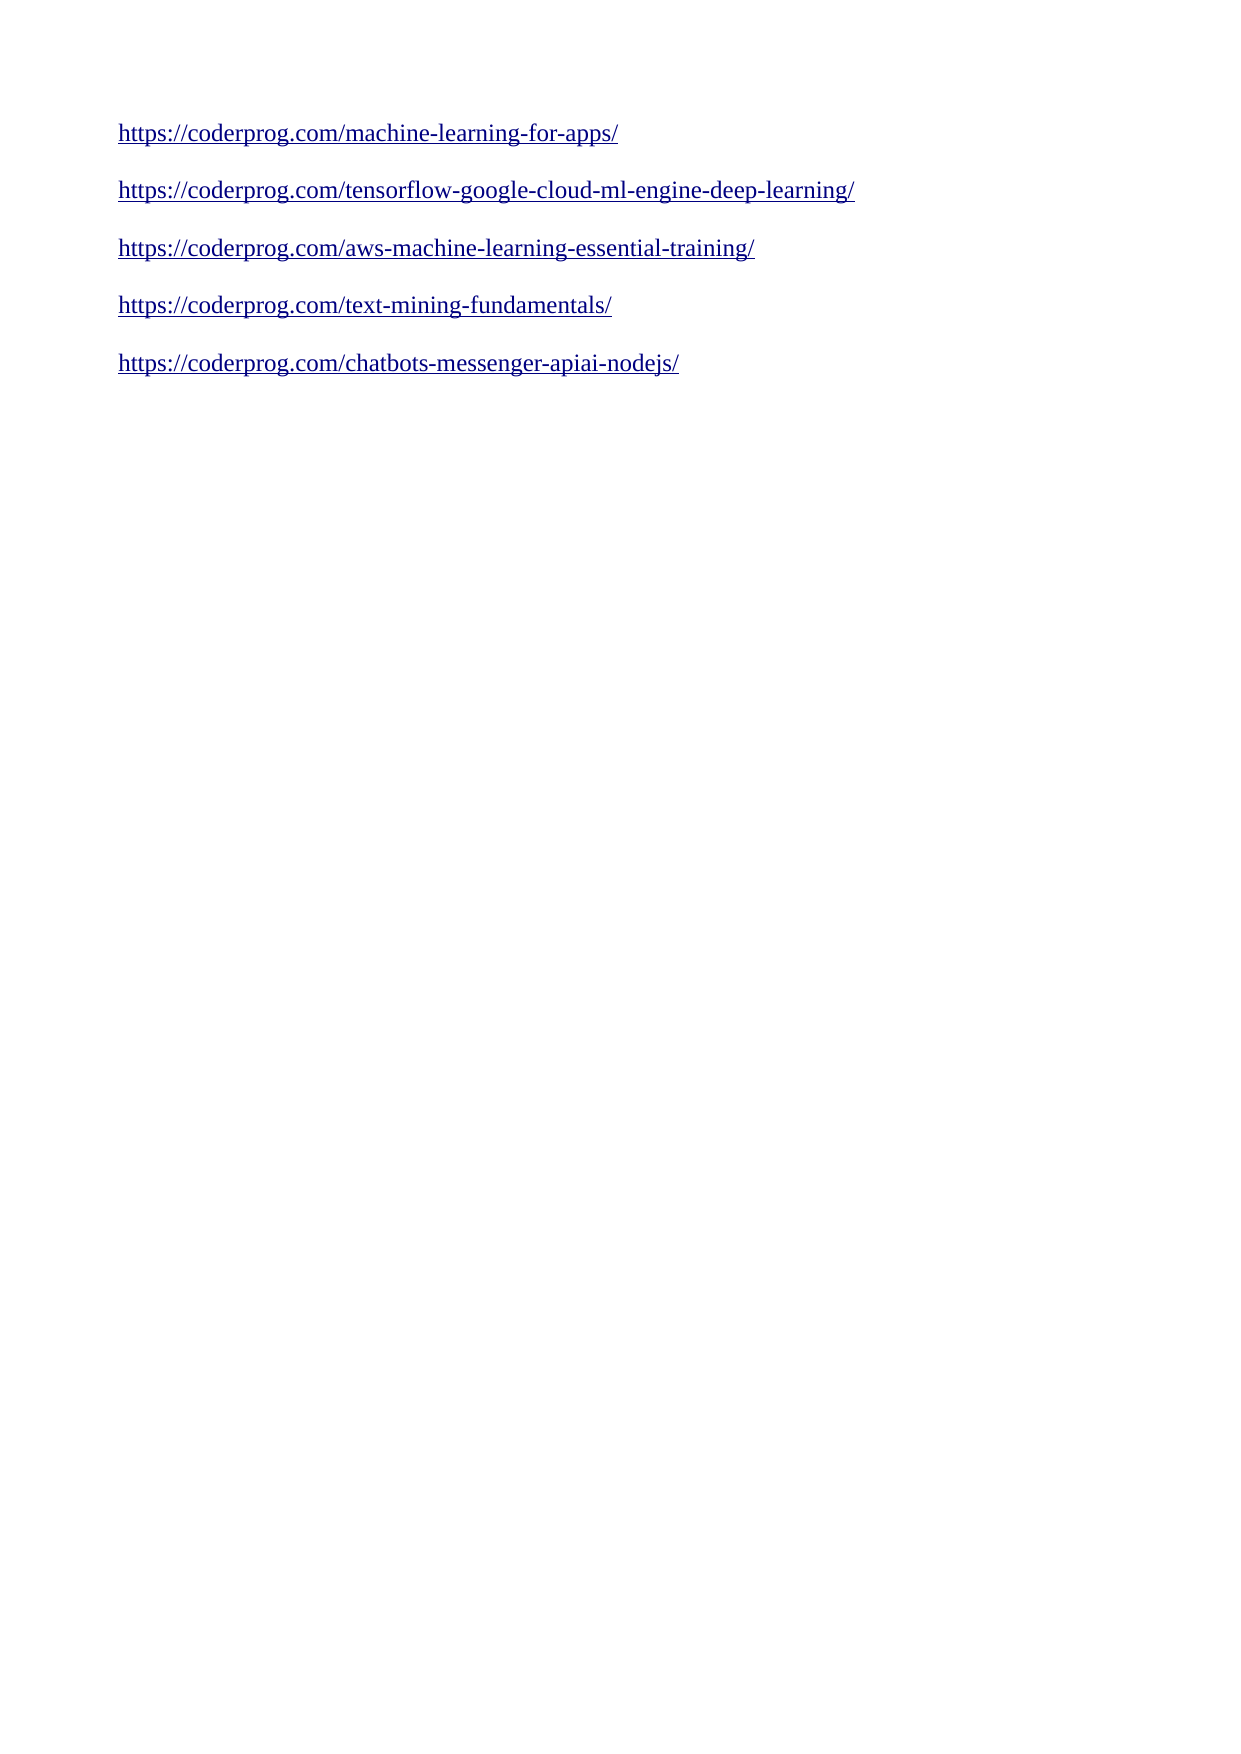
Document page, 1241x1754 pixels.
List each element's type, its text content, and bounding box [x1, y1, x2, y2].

text https://coderprog.com/machine-learning-for-apps/ [118, 118, 1122, 147]
text https://coderprog.com/tensorflow-google-cloud-ml-engine-deep-learning/ [118, 176, 1122, 204]
text https://coderprog.com/aws-machine-learning-essential-training/ [118, 233, 1122, 262]
text https://coderprog.com/text-mining-fundamentals/ [118, 291, 1122, 319]
text https://coderprog.com/chatbots-messenger-apiai-nodejs/ [118, 348, 1122, 377]
